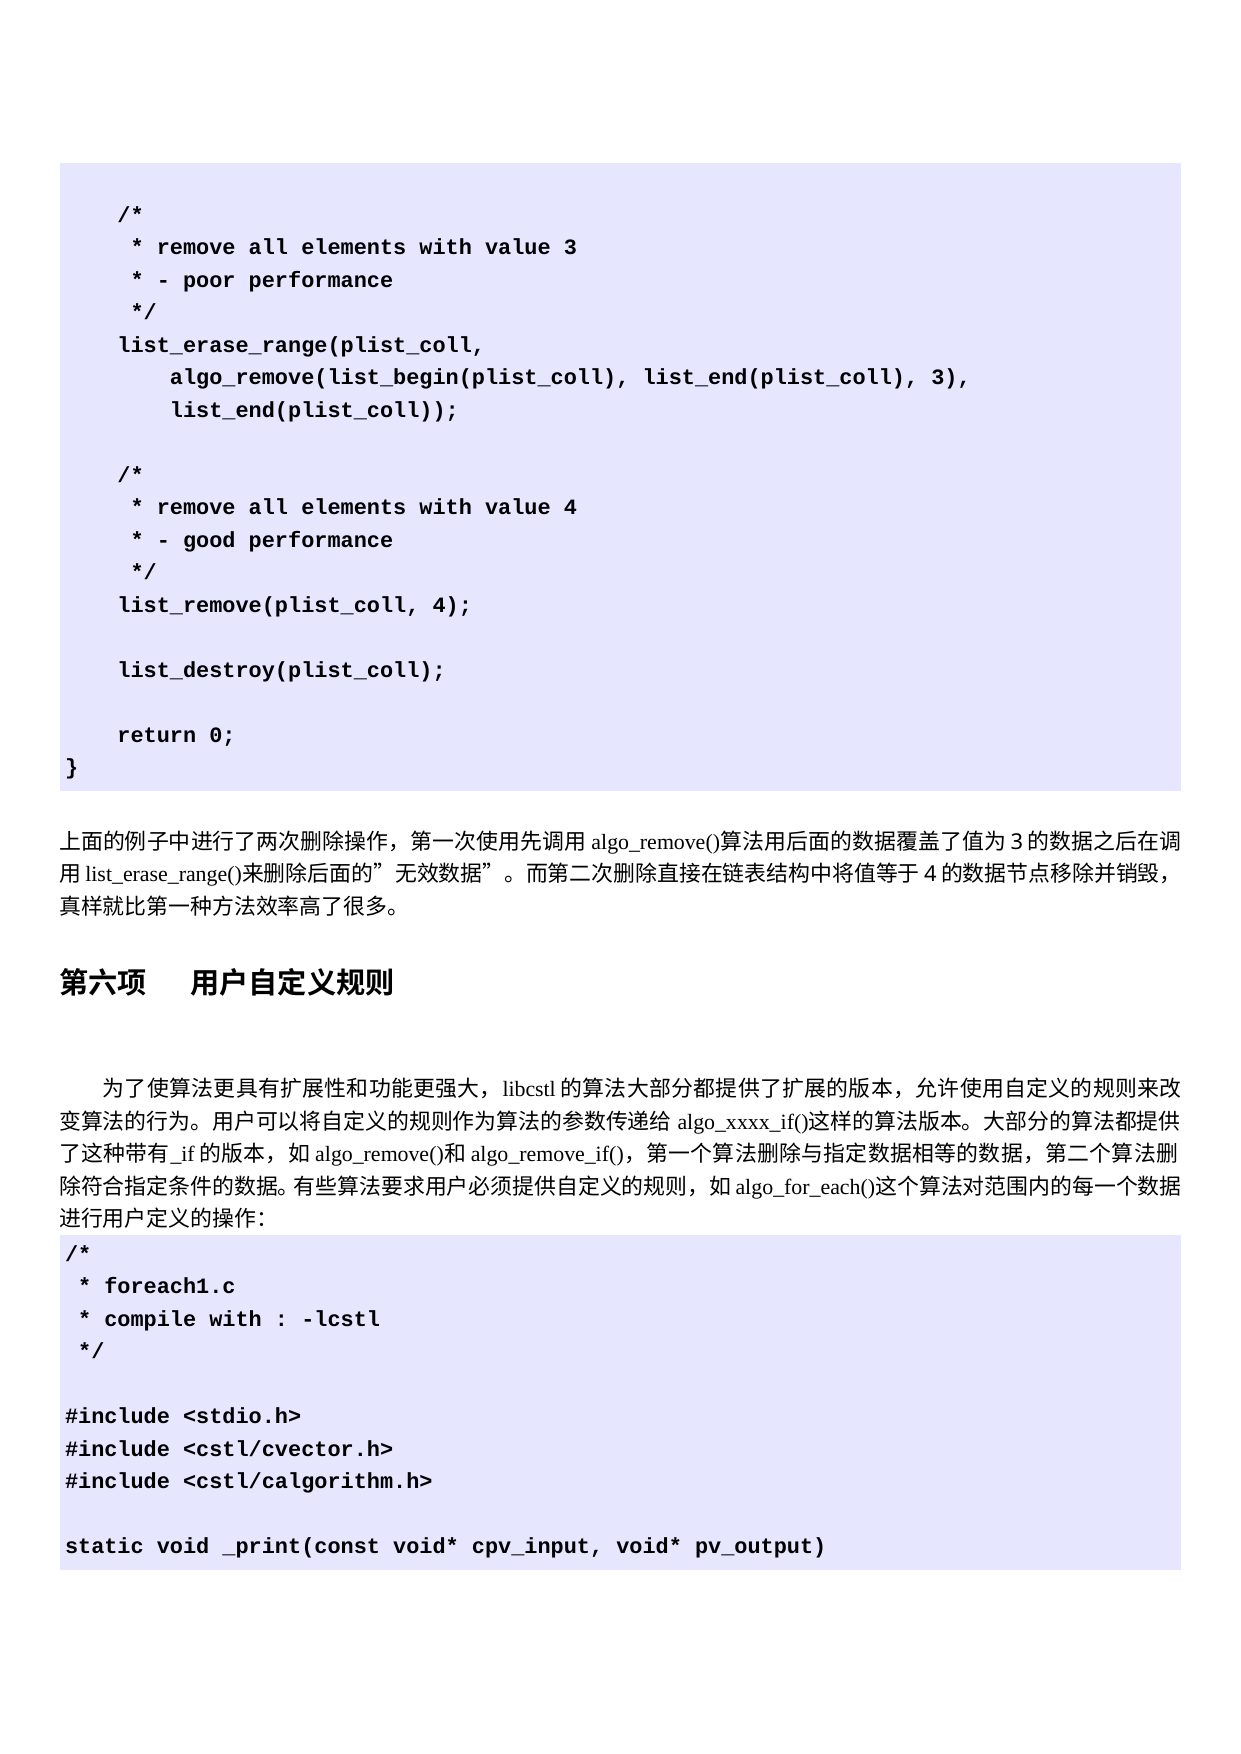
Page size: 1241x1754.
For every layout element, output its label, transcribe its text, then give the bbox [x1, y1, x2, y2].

text 为了使算法更具有扩展性和功能更强大，libcstl的算法大部分都提供了扩展的版本，允许使用自定义的规则来改变算法的行为。用户可以将自定义的规则作为算法的参数传递给algo_xxxx_if()这样的算法版本。大部分的算法都提供了这种带有_if的版本，如algo_remove()和algo_remove_if()，第一个算法删除与指定数据相等的数据，第二个算法删除符合指定条件的数据。有些算法要求用户必须提供自定义的规则，如algo_for_each()这个算法对范围内的每一个数据进行用户定义的操作： [59, 1071, 1181, 1233]
subtitle 用户自定义规则 [59, 948, 1181, 1013]
table_header /* * foreach1.c * compile with : -lcstl */ #include <stdio.h> #include <cstl/cvector.h> #include <cstl/calgorithm.h> static void _print(const void* cpv_input, void* pv_output) [60, 1235, 1181, 1570]
text 上面的例子中进行了两次删除操作，第一次使用先调用algo_remove()算法用后面的数据覆盖了值为3的数据之后在调用list_erase_range()来删除后面的”无效数据”。而第二次删除直接在链表结构中将值等于4的数据节点移除并销毁，真样就比第一种方法效率高了很多。 [59, 823, 1181, 921]
table_header /* * remove all elements with value 3 * - poor performance */ list_erase_range(plist_coll, algo_remove(list_begin(plist_coll), list_end(plist_coll), 3), list_end(plist_coll)); /* * remove all elements with value 4 * - good performance */ list_remove(plist_coll, 4); list_destroy(plist_coll); return 0; } [60, 163, 1181, 791]
